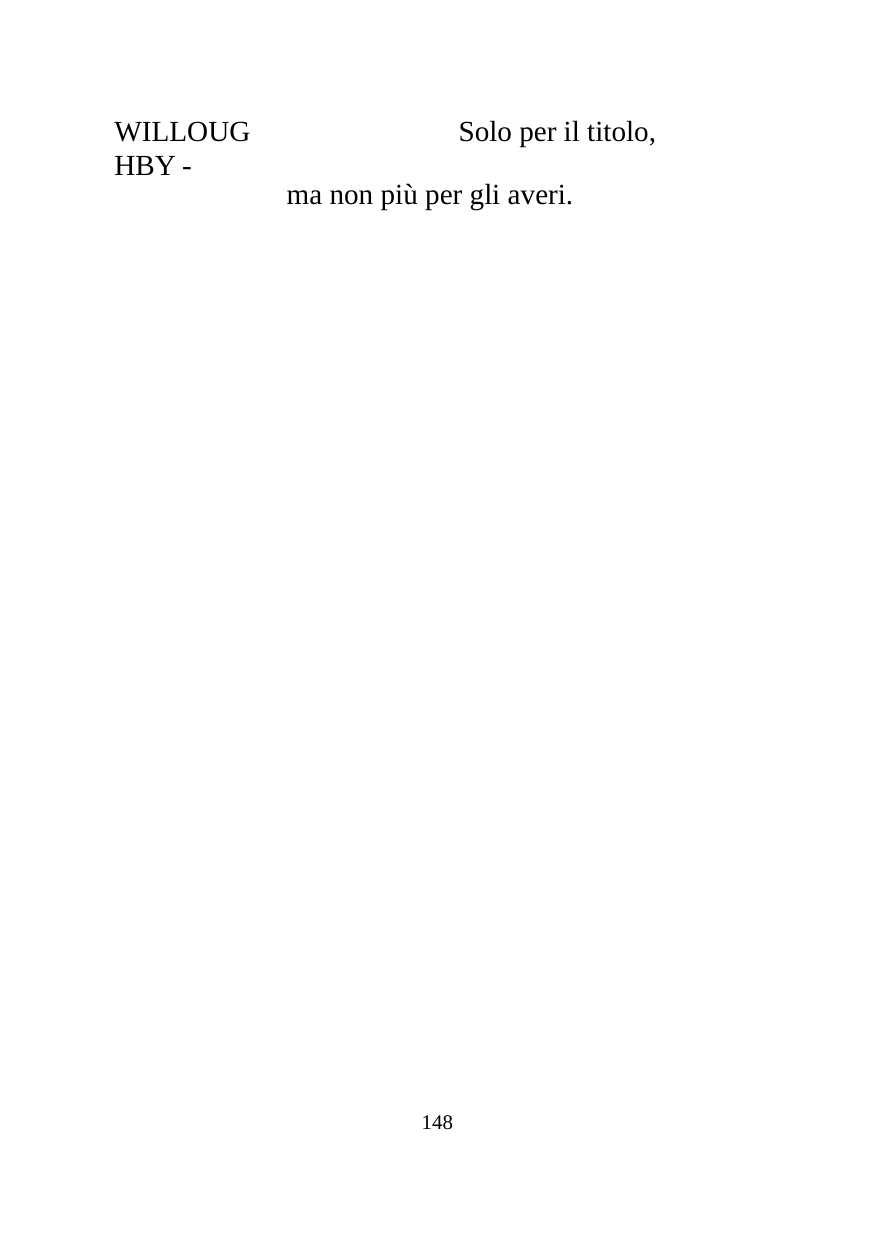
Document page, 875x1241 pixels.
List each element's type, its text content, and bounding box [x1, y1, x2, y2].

table_cell WILLOUGHBY - [106, 106, 279, 311]
table_cell Solo per il titolo, ma non più per gli averi. [279, 106, 768, 311]
